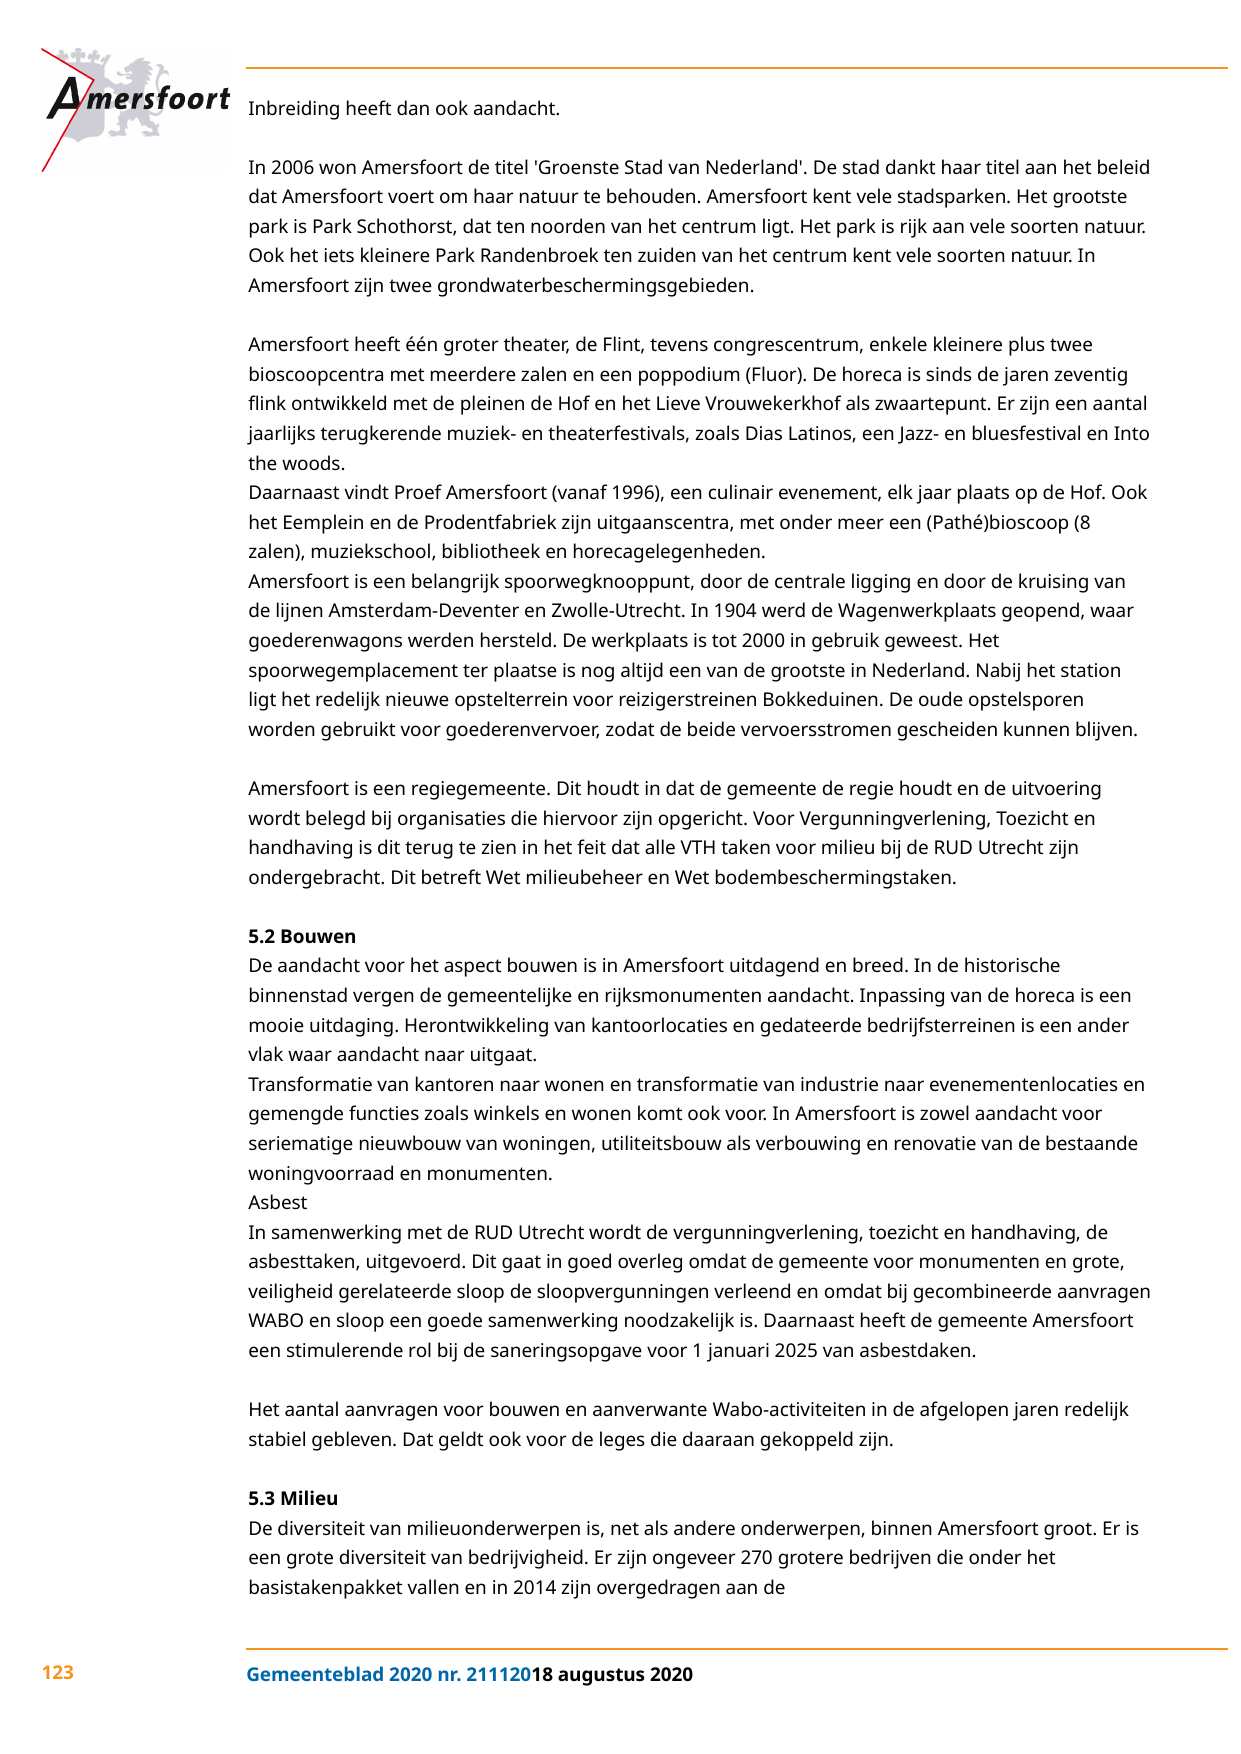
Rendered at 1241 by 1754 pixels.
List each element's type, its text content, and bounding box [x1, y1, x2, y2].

text Asbest [248, 1189, 1152, 1215]
text De diversiteit van milieuonderwerpen is, net als andere onderwerpen, binnen Amersfoort groot. Er is een grote diversiteit van bedrijvigheid. Er zijn ongeveer 270 grotere bedrijven die onder het basistakenpakket vallen en in 2014 zijn overgedragen aan de [248, 1515, 1152, 1600]
text De aandacht voor het aspect bouwen is in Amersfoort uitdagend en breed. In de historische binnenstad vergen de gemeentelijke en rijksmonumenten aandacht. Inpassing van de horeca is een mooie uitdaging. Herontwikkeling van kantoorlocaties en gedateerde bedrijfsterreinen is een ander vlak waar aandacht naar uitgaat. [248, 953, 1152, 1067]
text Daarnaast vindt Proef Amersfoort (vanaf 1996), een culinair evenement, elk jaar plaats op de Hof. Ook het Eemplein en de Prodentfabriek zijn uitgaanscentra, met onder meer een (Pathé)bioscoop (8 zalen), muziekschool, bibliotheek en horecagelegenheden. [248, 479, 1152, 564]
text In samenwerking met de RUD Utrecht wordt de vergunningverlening, toezicht en handhaving, de asbesttaken, uitgevoerd. Dit gaat in goed overleg omdat de gemeente voor monumenten en grote, veiligheid gerelateerde sloop de sloopvergunningen verleend en omdat bij gecombineerde aanvragen WABO en sloop een goede samenwerking noodzakelijk is. Daarnaast heeft de gemeente Amersfoort een stimulerende rol bij de saneringsopgave voor 1 januari 2025 van asbestdaken. [248, 1219, 1152, 1363]
text Amersfoort is een regiegemeente. Dit houdt in dat de gemeente de regie houdt en de uitvoering wordt belegd bij organisaties die hiervoor zijn opgericht. Voor Vergunningverlening, Toezicht en handhaving is dit terug te zien in het feit dat alle VTH taken voor milieu bij de RUD Utrecht zijn ondergebracht. Dit betreft Wet milieubeheer en Wet bodembeschermingstaken. [248, 775, 1152, 890]
text Amersfoort heeft één groter theater, de Flint, tevens congrescentrum, enkele kleinere plus twee bioscoopcentra met meerdere zalen en een poppodium (Fluor). De horeca is sinds de jaren zeventig flink ontwikkeld met de pleinen de Hof en het Lieve Vrouwekerkhof als zwaartepunt. Er zijn een aantal jaarlijks terugkerende muziek- en theaterfestivals, zoals Dias Latinos, een Jazz- en bluesfestival en Into the woods. [248, 331, 1152, 476]
text Inbreiding heeft dan ook aandacht. [248, 95, 1152, 121]
text 5.2 Bouwen [248, 923, 1152, 949]
text In 2006 won Amersfoort de titel 'Groenste Stad van Nederland'. De stad dankt haar titel aan het beleid dat Amersfoort voert om haar natuur te behouden. Amersfoort kent vele stadsparken. Het grootste park is Park Schothorst, dat ten noorden van het centrum ligt. Het park is rijk aan vele soorten natuur. Ook het iets kleinere Park Randenbroek ten zuiden van het centrum kent vele soorten natuur. In Amersfoort zijn twee grondwaterbeschermingsgebieden. [248, 154, 1152, 298]
picture [41, 47, 231, 172]
text Het aantal aanvragen voor bouwen en aanverwante Wabo-activiteiten in de afgelopen jaren redelijk stabiel gebleven. Dat geldt ook voor de leges die daaraan gekoppeld zijn. [248, 1396, 1152, 1452]
text Amersfoort is een belangrijk spoorwegknooppunt, door de centrale ligging en door de kruising van de lijnen Amsterdam-Deventer en Zwolle-Utrecht. In 1904 werd de Wagenwerkplaats geopend, waar goederenwagons werden hersteld. De werkplaats is tot 2000 in gebruik geweest. Het spoorwegemplacement ter plaatse is nog altijd een van de grootste in Nederland. Nabij het station ligt het redelijk nieuwe opstelterrein voor reizigerstreinen Bokkeduinen. De oude opstelsporen worden gebruikt voor goederenvervoer, zodat de beide vervoersstromen gescheiden kunnen blijven. [248, 568, 1152, 742]
text 5.3 Milieu [248, 1485, 1152, 1511]
text Transformatie van kantoren naar wonen en transformatie van industrie naar evenementenlocaties en gemengde functies zoals winkels en wonen komt ook voor. In Amersfoort is zowel aandacht voor seriematige nieuwbouw van woningen, utiliteitsbouw als verbouwing en renovatie van de bestaande woningvoorraad en monumenten. [248, 1071, 1152, 1186]
